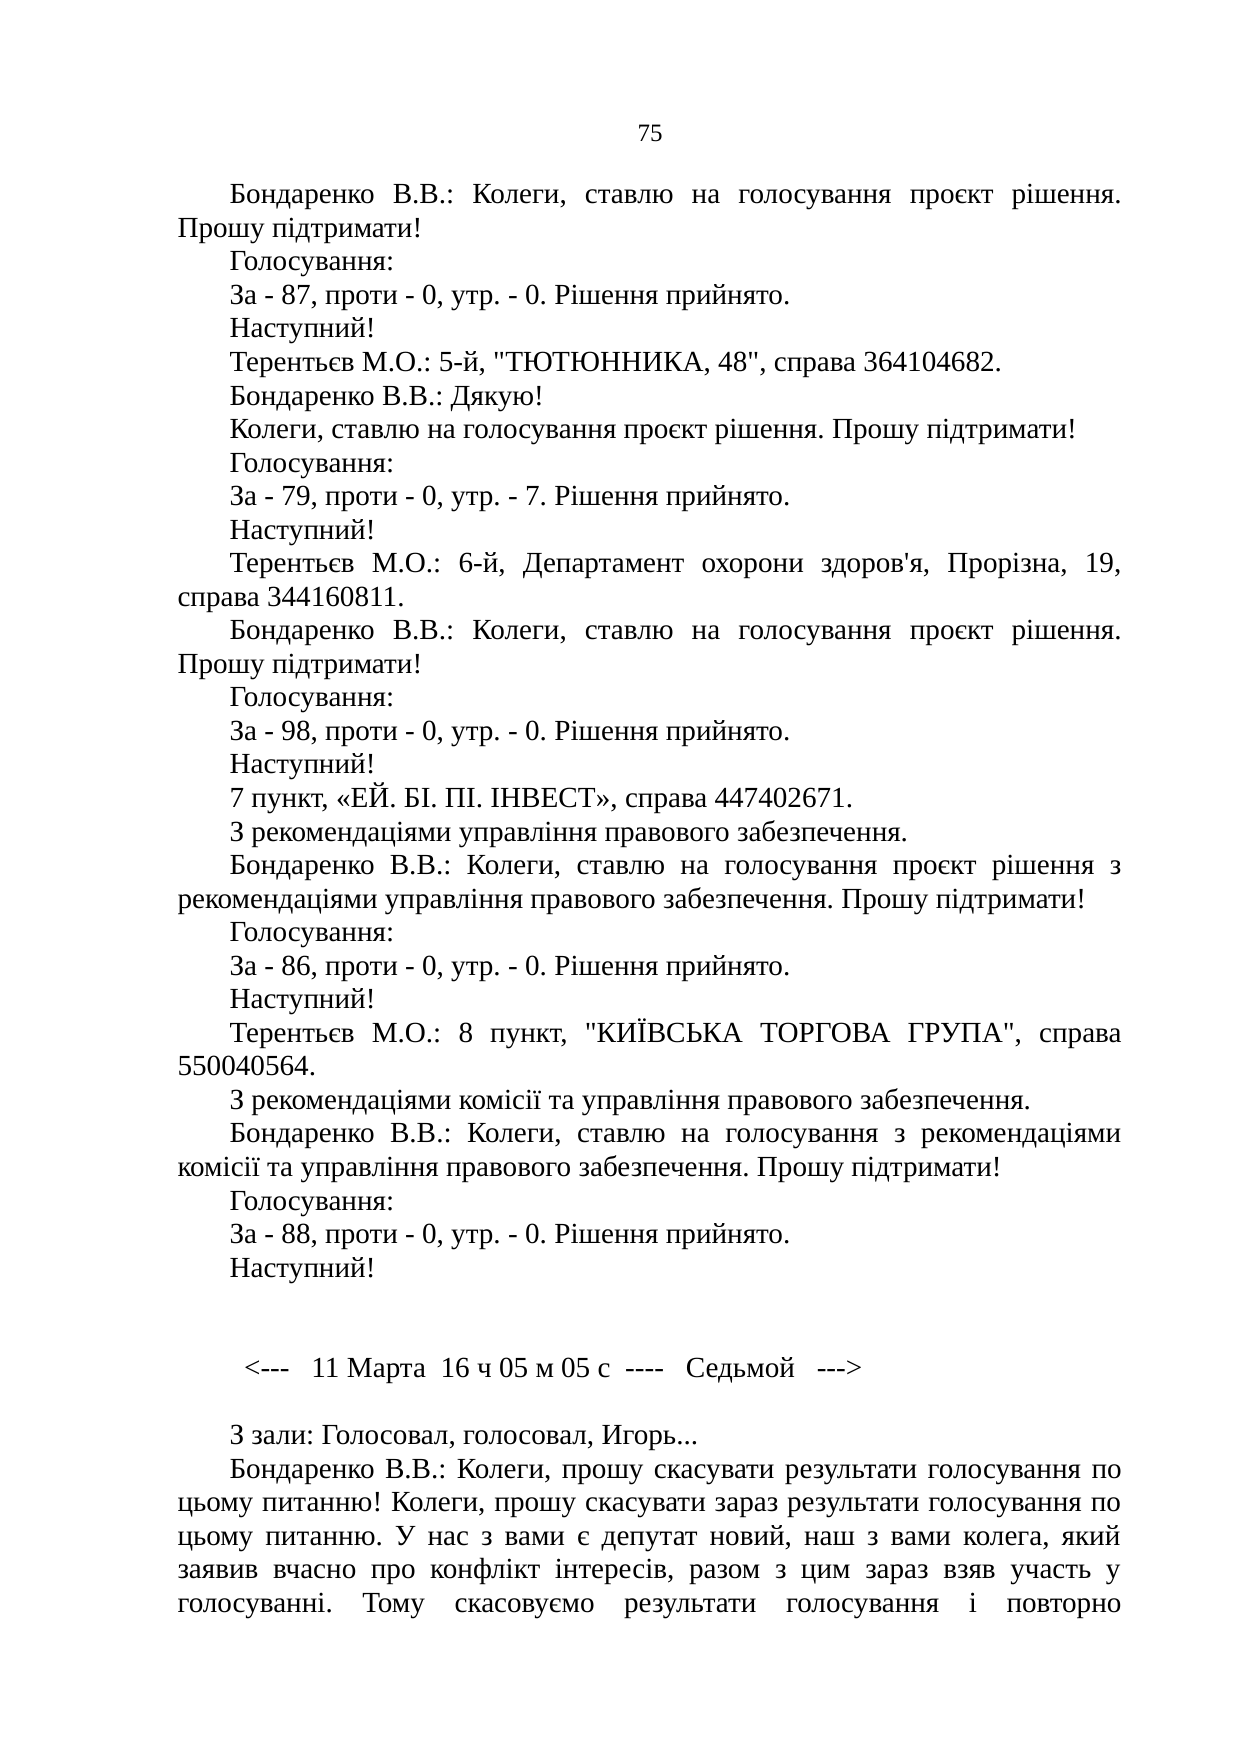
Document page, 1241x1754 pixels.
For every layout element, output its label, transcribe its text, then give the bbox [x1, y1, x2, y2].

text Наступний! [177, 311, 1122, 344]
text Бондаренко В.В.: Колеги, ставлю на голосування проєкт рішення. Прошу підтримати! [177, 612, 1122, 679]
text Терентьєв М.О.: 6-й, Департамент охорони здоров'я, Прорізна, 19, справа 344160811. [177, 545, 1122, 612]
text За - 86, проти - 0, утр. - 0. Рішення прийнято. [177, 948, 1122, 981]
text <--- 11 Марта 16 ч 05 м 05 с ---- Седьмой ---> [177, 1350, 1122, 1384]
text Бондаренко В.В.: Колеги, ставлю на голосування проєкт рішення з рекомендаціями управління правового забезпечення. Прошу підтримати! [177, 847, 1122, 914]
text За - 87, проти - 0, утр. - 0. Рішення прийнято. [177, 277, 1122, 311]
text Голосування: [177, 1183, 1122, 1216]
text Терентьєв М.О.: 5-й, "ТЮТЮННИКА, 48", справа 364104682. [177, 344, 1122, 378]
text З зали: Голосовал, голосовал, Игорь... [177, 1417, 1122, 1451]
text Наступний! [177, 1250, 1122, 1283]
text 7 пункт, «ЕЙ. БІ. ПІ. ІНВЕСТ», справа 447402671. [177, 780, 1122, 814]
text Бондаренко В.В.: Колеги, ставлю на голосування проєкт рішення. Прошу підтримати! [177, 176, 1122, 243]
text Колеги, ставлю на голосування проєкт рішення. Прошу підтримати! [177, 411, 1122, 445]
text Наступний! [177, 512, 1122, 545]
text За - 98, проти - 0, утр. - 0. Рішення прийнято. [177, 713, 1122, 747]
text За - 79, проти - 0, утр. - 7. Рішення прийнято. [177, 478, 1122, 512]
text Бондаренко В.В.: Дякую! [177, 378, 1122, 411]
text Наступний! [177, 981, 1122, 1015]
text З рекомендаціями комісії та управління правового забезпечення. [177, 1082, 1122, 1116]
text Бондаренко В.В.: Колеги, прошу скасувати результати голосування по цьому питанню! Колеги, прошу скасувати зараз результати голосування по цьому питанню. У нас з вами є депутат новий, наш з вами колега, який заявив вчасно про конфлікт інтересів, разом з цим зараз взяв участь у голосуванні. Тому скасовуємо результати голосування і повторно [177, 1451, 1122, 1619]
text За - 88, проти - 0, утр. - 0. Рішення прийнято. [177, 1216, 1122, 1250]
text Бондаренко В.В.: Колеги, ставлю на голосування з рекомендаціями комісії та управління правового забезпечення. Прошу підтримати! [177, 1116, 1122, 1183]
text З рекомендаціями управління правового забезпечення. [177, 814, 1122, 847]
text Голосування: [177, 679, 1122, 713]
text Голосування: [177, 445, 1122, 478]
text Голосування: [177, 914, 1122, 948]
text Наступний! [177, 747, 1122, 780]
text Терентьєв М.О.: 8 пункт, "КИЇВСЬКА ТОРГОВА ГРУПА", справа 550040564. [177, 1015, 1122, 1082]
text Голосування: [177, 243, 1122, 277]
